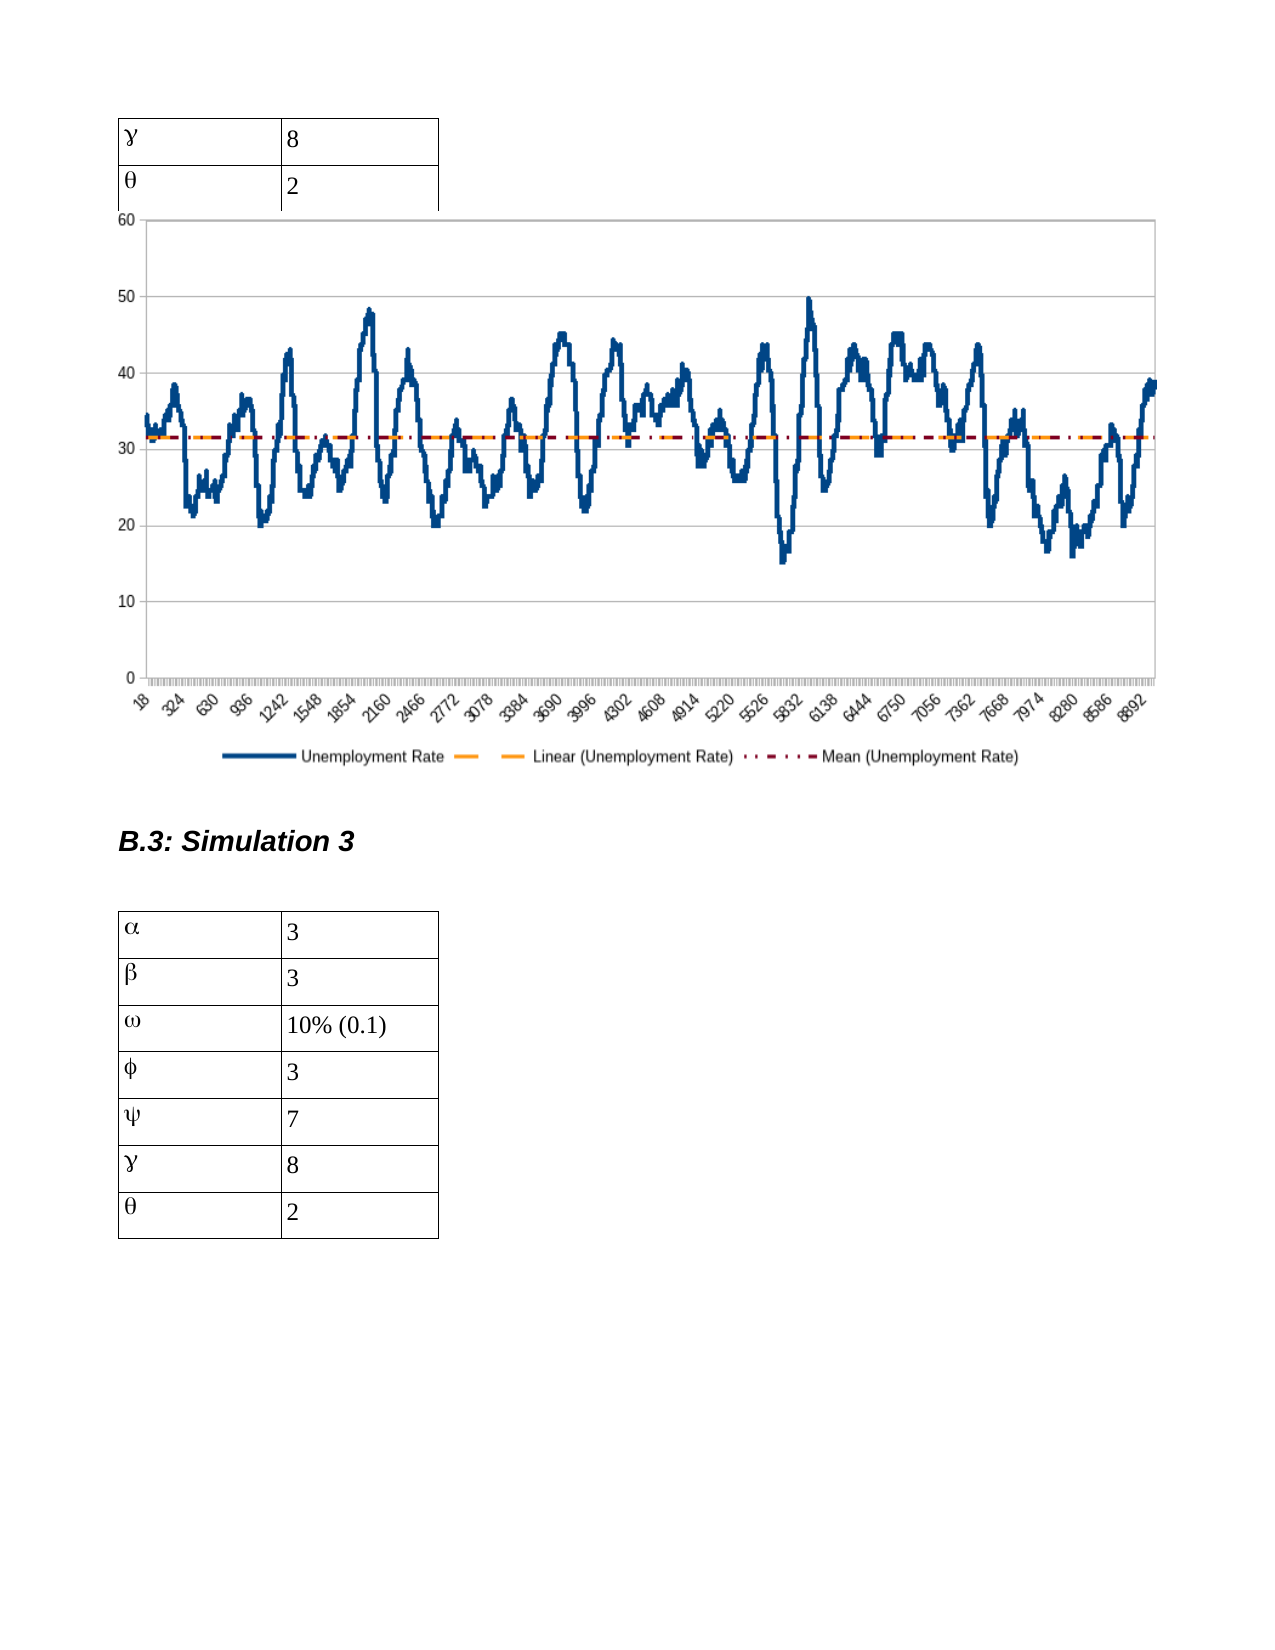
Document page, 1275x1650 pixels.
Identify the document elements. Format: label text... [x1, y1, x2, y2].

table_cell 8 [282, 1146, 438, 1192]
table_cell 2 [282, 166, 438, 211]
table_cell q [119, 166, 281, 211]
table_cell 2 [282, 1193, 438, 1238]
table_cell 8 [282, 119, 438, 165]
table_header 3 [282, 912, 438, 958]
table_cell 7 [282, 1099, 438, 1145]
table_cell 3 [282, 1052, 438, 1098]
table_cell g [119, 119, 281, 165]
table_cell f [119, 1052, 281, 1098]
table_cell b [119, 959, 281, 1004]
subtitle B.3: Simulation 3 [118, 824, 1157, 857]
picture [118, 211, 1157, 770]
table_cell g [119, 1146, 281, 1192]
table_cell 10% (0.1) [282, 1006, 438, 1051]
table_cell w [119, 1006, 281, 1051]
table_header a [119, 912, 281, 958]
table_cell q [119, 1193, 281, 1238]
table_cell 3 [282, 959, 438, 1004]
table_cell y [119, 1099, 281, 1145]
